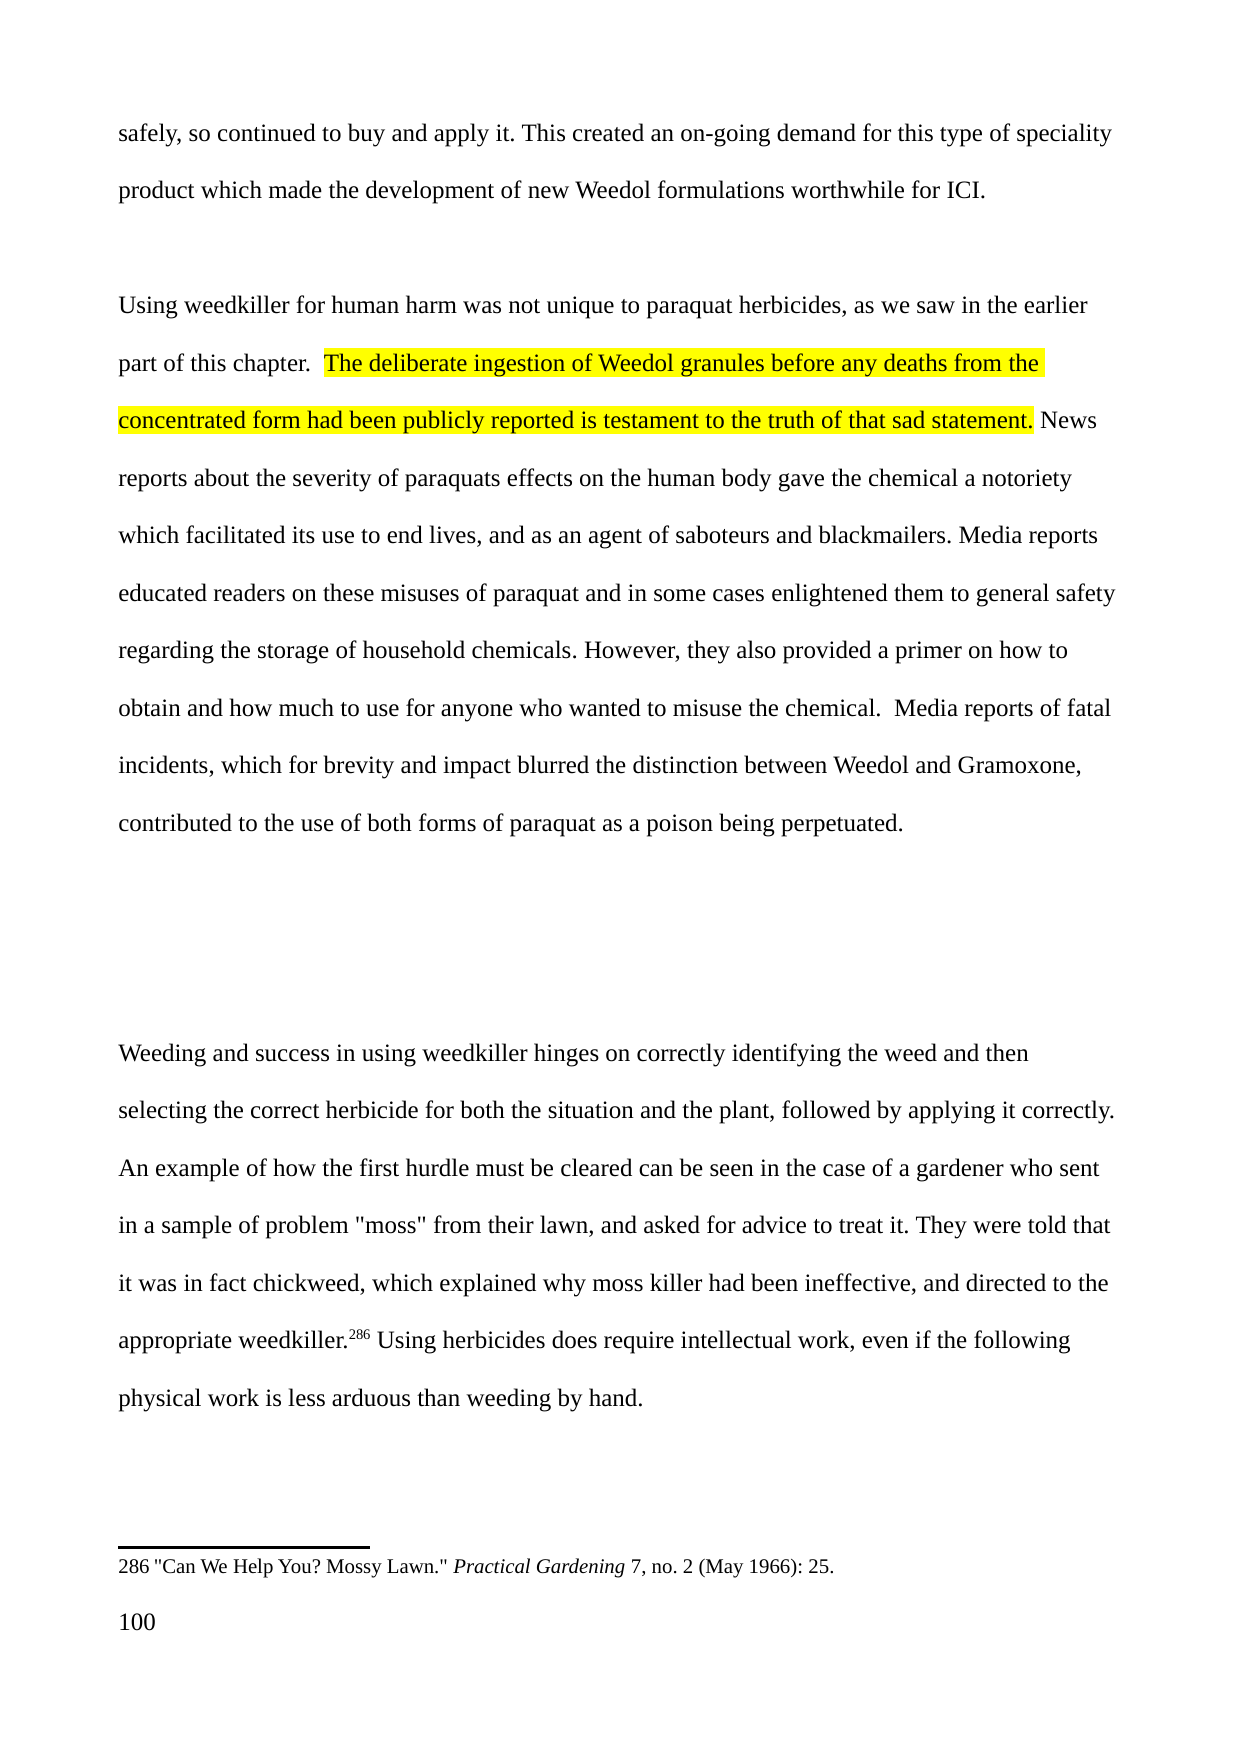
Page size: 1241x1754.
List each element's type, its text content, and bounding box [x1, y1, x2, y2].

text safely, so continued to buy and apply it. This created an on-going demand for this type of speciality product which made the development of new Weedol formulations worthwhile for ICI. [118, 118, 1122, 204]
text Weeding and success in using weedkiller hinges on correctly identifying the weed and then selecting the correct herbicide for both the situation and the plant, followed by applying it correctly. An example of how the first hurdle must be cleared can be seen in the case of a gardener who sent in a sample of problem "moss" from their lawn, and asked for advice to treat it. They were told that it was in fact chickweed, which explained why moss killer had been ineffective, and directed to the appropriate weedkiller. Using herbicides does require intellectual work, even if the following physical work is less arduous than weeding by hand. [118, 1038, 1122, 1412]
text Using weedkiller for human harm was not unique to paraquat herbicides, as we saw in the earlier part of this chapter. The deliberate ingestion of Weedol granules before any deaths from the concentrated form had been publicly reported is testament to the truth of that sad statement. News reports about the severity of paraquats effects on the human body gave the chemical a notoriety which facilitated its use to end lives, and as an agent of saboteurs and blackmailers. Media reports educated readers on these misuses of paraquat and in some cases enlightened them to general safety regarding the storage of household chemicals. However, they also provided a primer on how to obtain and how much to use for anyone who wanted to misuse the chemical. Media reports of fatal incidents, which for brevity and impact blurred the distinction between Weedol and Gramoxone, contributed to the use of both forms of paraquat as a poison being perpetuated. [118, 291, 1122, 837]
text "Can We Help You? Mossy Lawn." Practical Gardening 7, no. 2 (May 1966): 25. [118, 1553, 1122, 1578]
